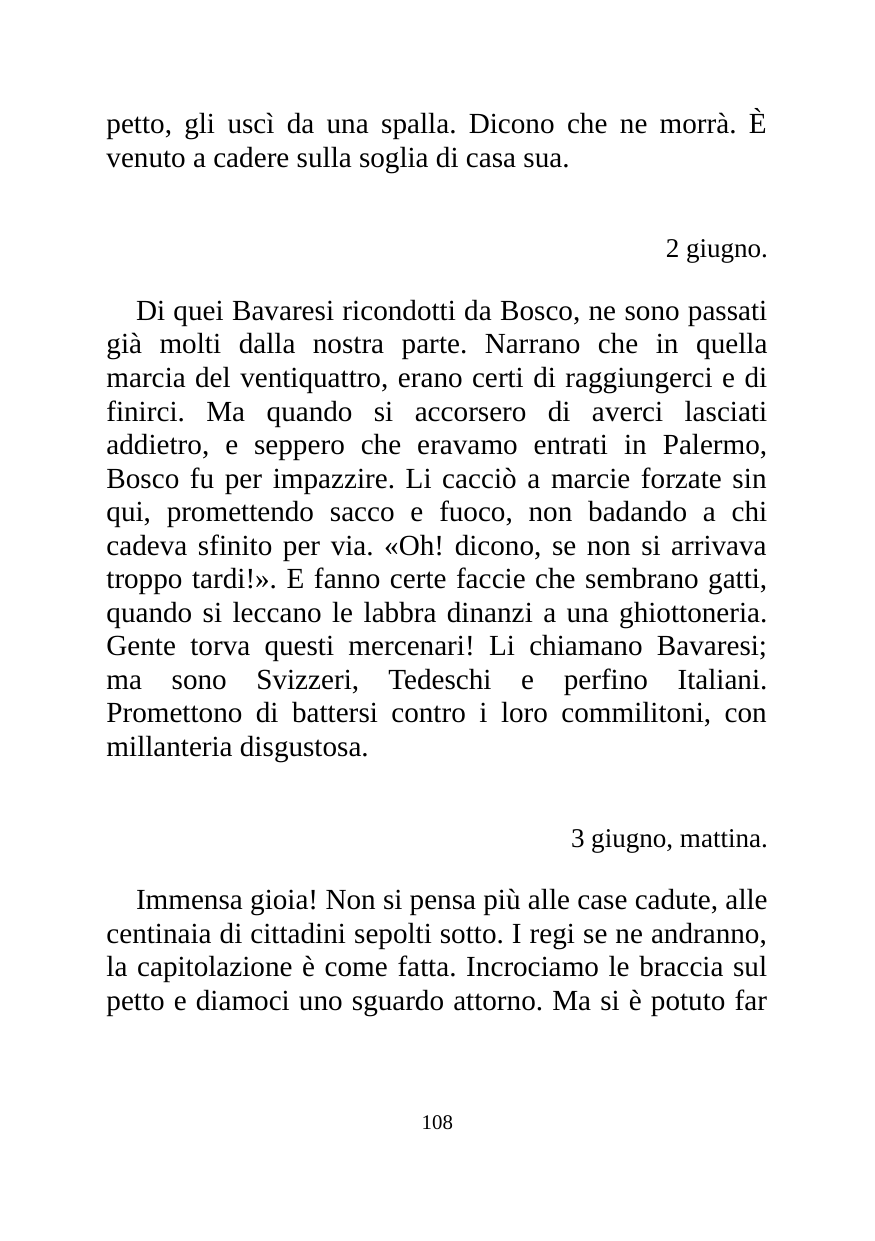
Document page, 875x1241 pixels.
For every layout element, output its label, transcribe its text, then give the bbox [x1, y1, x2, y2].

text 3 giugno, mattina. [106, 822, 768, 853]
text petto, gli uscì da una spalla. Dicono che ne morrà. È venuto a cadere sulla soglia di casa sua. [106, 106, 768, 173]
text 2 giugno. [106, 232, 768, 263]
text Immensa gioia! Non si pensa più alle case cadute, alle centinaia di cittadini sepolti sotto. I regi se ne andranno, la capitolazione è come fatta. Incrociamo le braccia sul petto e diamoci uno sguardo attorno. Ma si è potuto far [106, 882, 768, 1016]
text Di quei Bavaresi ricondotti da Bosco, ne sono passati già molti dalla nostra parte. Narrano che in quella marcia del ventiquattro, erano certi di raggiungerci e di finirci. Ma quando si accorsero di averci lasciati addietro, e seppero che eravamo entrati in Palermo, Bosco fu per impazzire. Li cacciò a marcie forzate sin qui, promettendo sacco e fuoco, non badando a chi cadeva sfinito per via. «Oh! dicono, se non si arrivava troppo tardi!». E fanno certe faccie che sembrano gatti, quando si leccano le labbra dinanzi a una ghiottoneria. Gente torva questi mercenari! Li chiamano Bavaresi; ma sono Svizzeri, Tedeschi e perfino Italiani. Promettono di battersi contro i loro commilitoni, con millanteria disgustosa. [106, 293, 768, 763]
